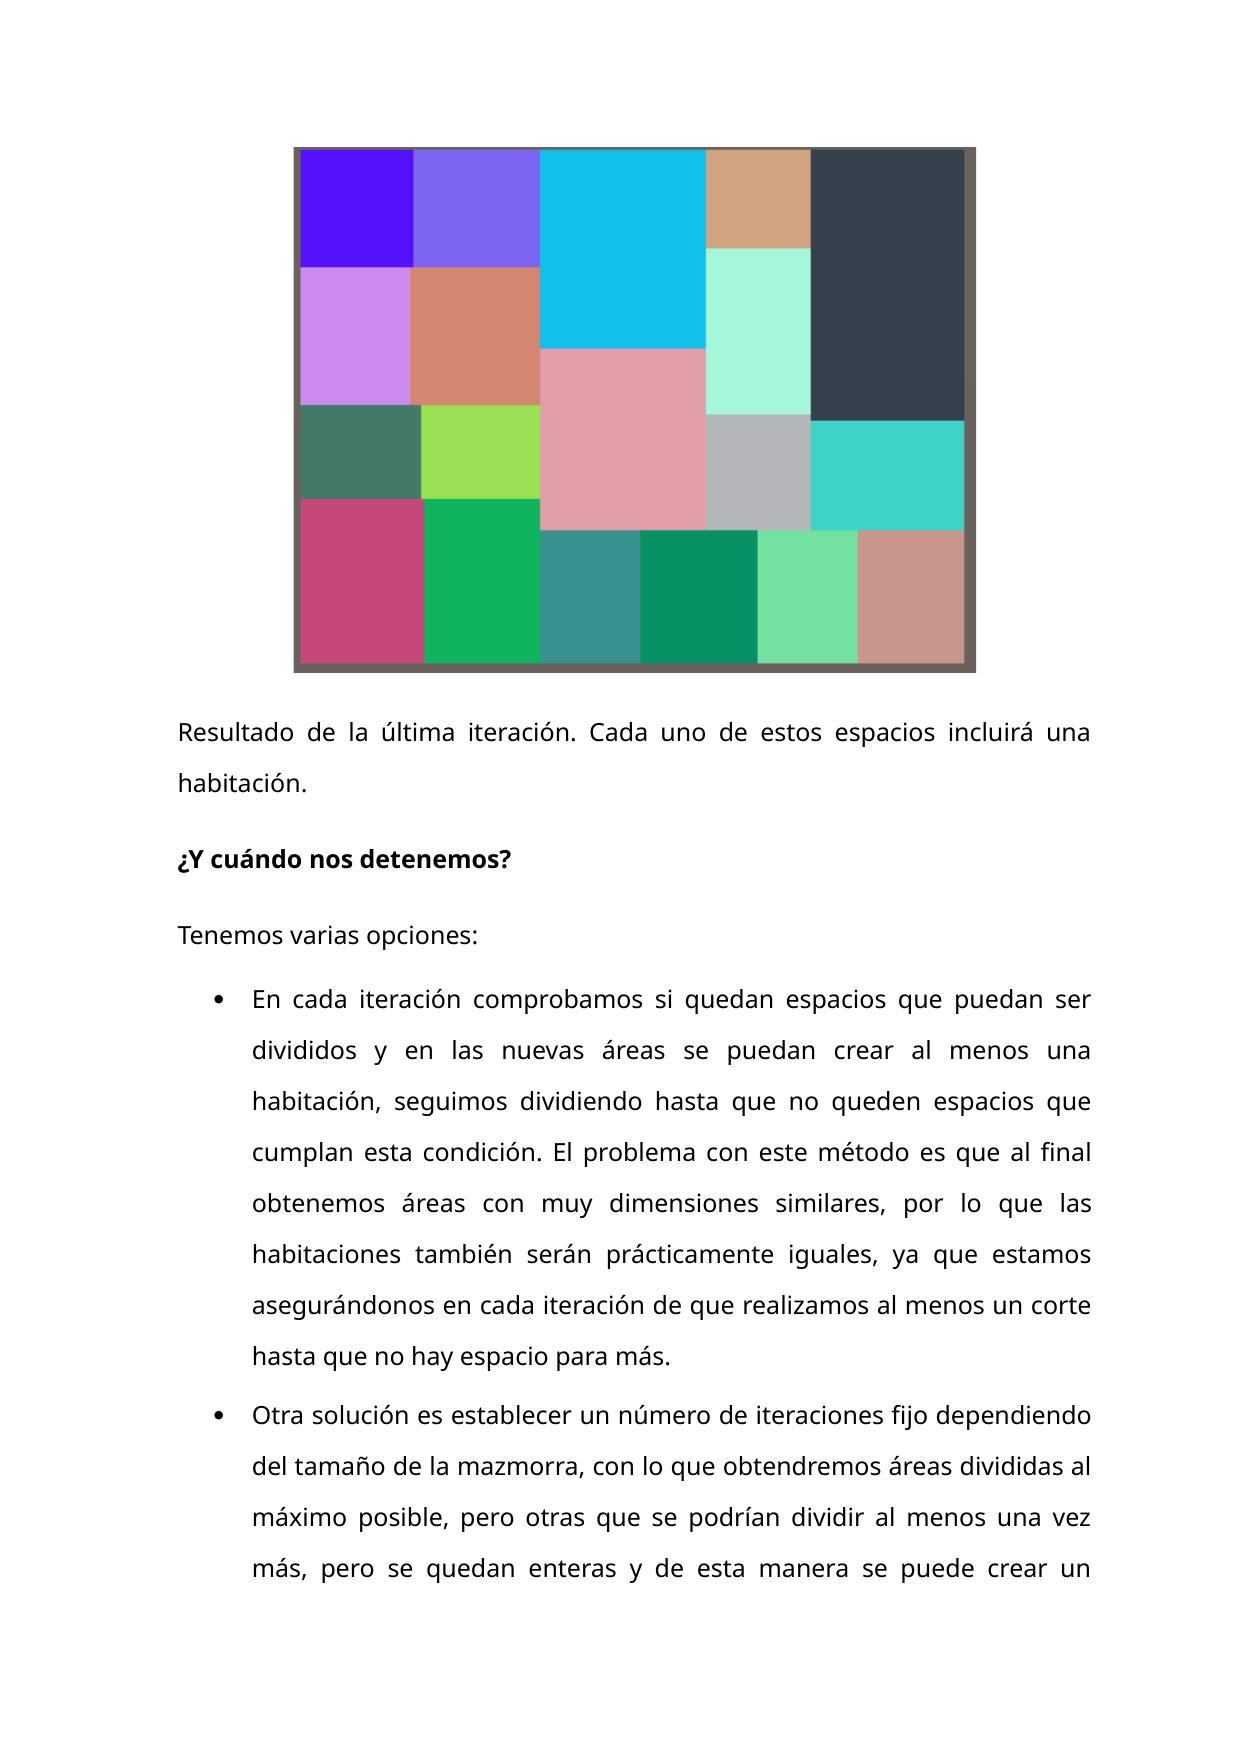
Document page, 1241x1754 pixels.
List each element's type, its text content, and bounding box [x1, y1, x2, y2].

picture [293, 147, 977, 673]
text Resultado de la última iteración. Cada uno de estos espacios incluirá una habitación. [177, 714, 1093, 800]
list En cada iteración comprobamos si quedan espacios que puedan ser divididos y en las nuevas áreas se puedan crear al menos una habitación, seguimos dividiendo hasta que no queden espacios que cumplan esta condición. El problema con este método es que al final obtenemos áreas con muy dimensiones similares, por lo que las habitaciones también serán prácticamente iguales, ya que estamos asegurándonos en cada iteración de que realizamos al menos un corte hasta que no hay espacio para más. [214, 981, 1093, 1373]
text Tenemos varias opciones: [177, 918, 1093, 952]
list Otra solución es establecer un número de iteraciones fijo dependiendo del tamaño de la mazmorra, con lo que obtendremos áreas divididas al máximo posible, pero otras que se podrían dividir al menos una vez más, pero se quedan enteras y de esta manera se puede crear un [214, 1398, 1093, 1585]
text ¿Y cuándo nos detenemos? [177, 842, 1093, 876]
